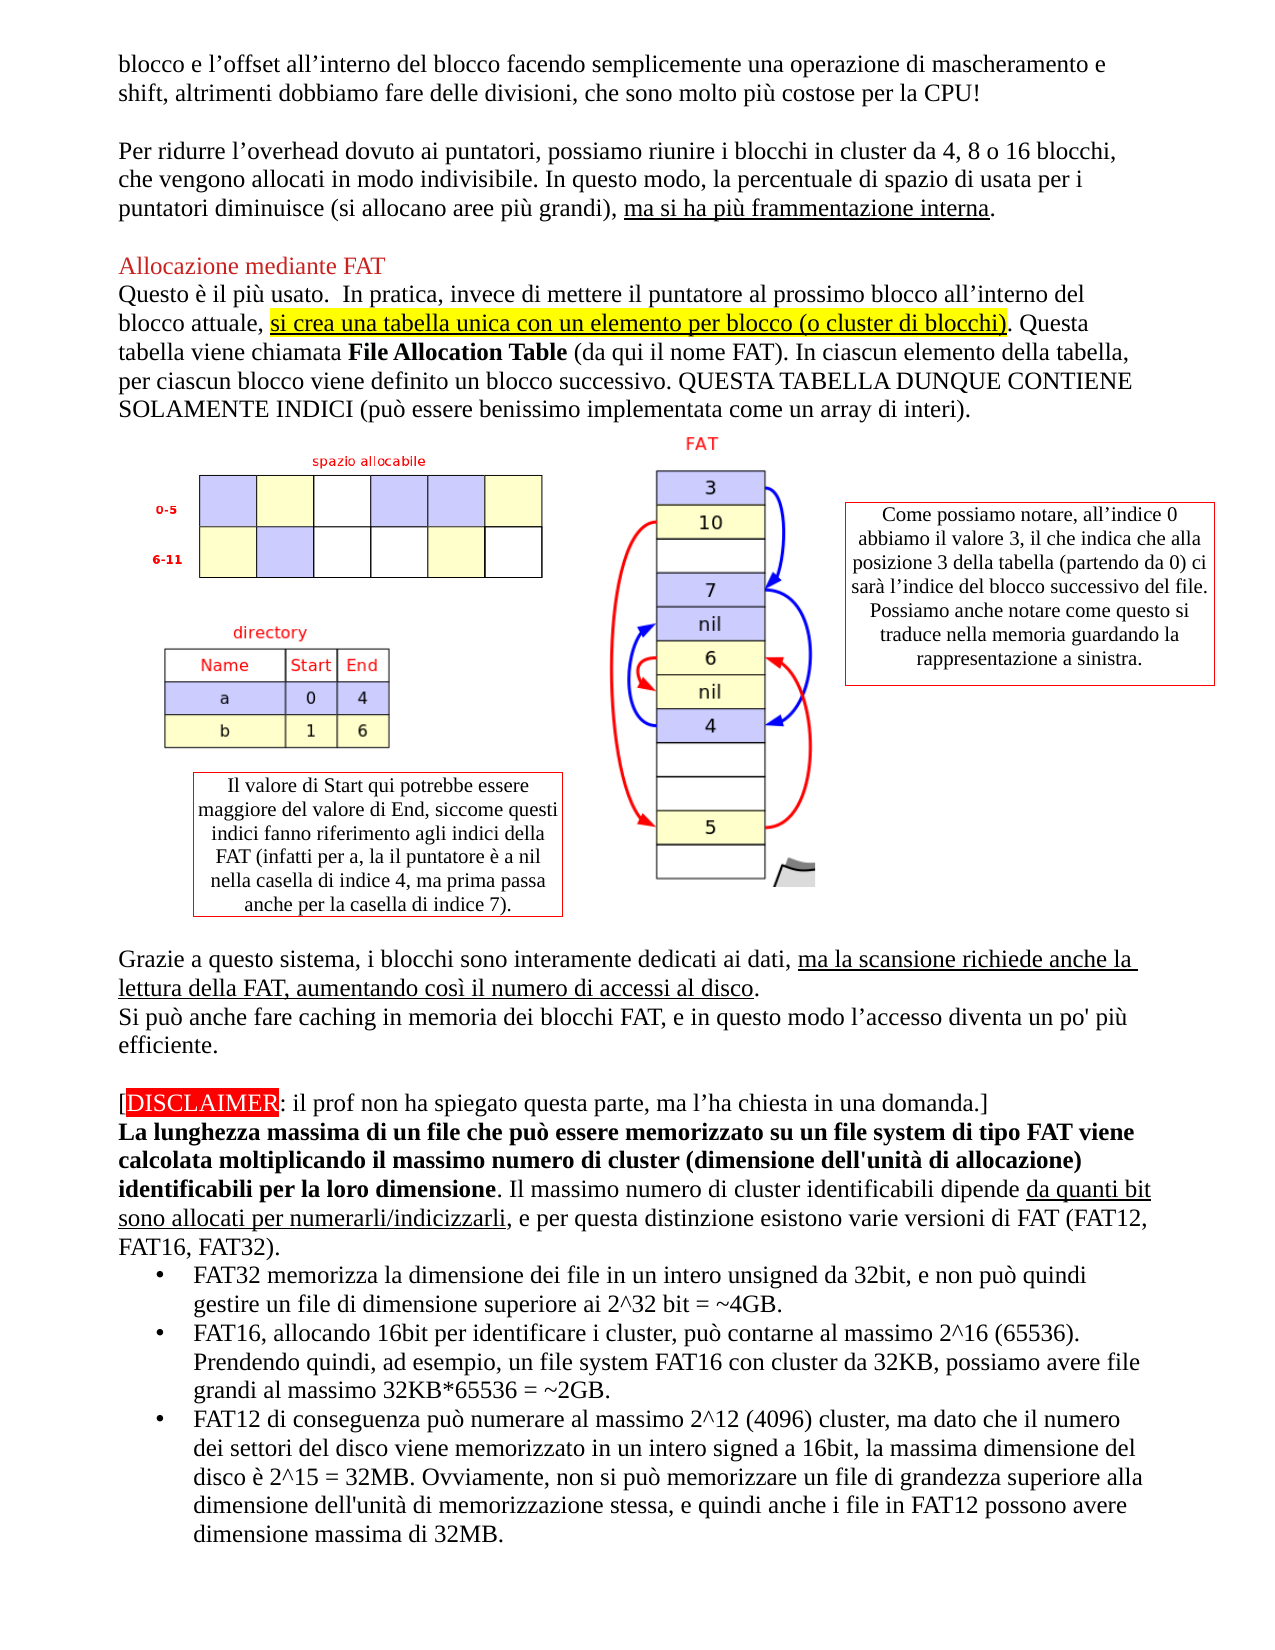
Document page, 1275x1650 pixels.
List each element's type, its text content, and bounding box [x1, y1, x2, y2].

text Si può anche fare caching in memoria dei blocchi FAT, e in questo modo l’accesso diventa un po' più efficiente. [118, 1002, 1157, 1059]
text Grazie a questo sistema, i blocchi sono interamente dedicati ai dati, ma la scansione richiede anche la lettura della FAT, aumentando così il numero di accessi al disco. [118, 944, 1157, 1002]
picture [161, 623, 396, 753]
list FAT16, allocando 16bit per identificare i cluster, può contarne al massimo 2^16 (65536). Prendendo quindi, ad esempio, un file system FAT16 con cluster da 32KB, possiamo avere file grandi al massimo 32KB*65536 = ~2GB. [156, 1318, 1157, 1404]
picture [151, 453, 546, 581]
list FAT12 di conseguenza può numerare al massimo 2^12 (4096) cluster, ma dato che il numero dei settori del disco viene memorizzato in un intero signed a 16bit, la massima dimensione del disco è 2^15 = 32MB. Ovviamente, non si può memorizzare un file di grandezza superiore alla dimensione dell'unità di memorizzazione stessa, e quindi anche i file in FAT12 possono avere dimensione massima di 32MB. [156, 1404, 1157, 1548]
text Per ridurre l’overhead dovuto ai puntatori, possiamo riunire i blocchi in cluster da 4, 8 o 16 blocchi, che vengono allocati in modo indivisibile. In questo modo, la percentuale di spazio di usata per i puntatori diminuisce (si allocano aree più grandi), ma si ha più frammentazione interna. [118, 136, 1157, 222]
text Allocazione mediante FAT [118, 251, 1157, 279]
picture [606, 434, 816, 887]
text blocco e l’offset all’interno del blocco facendo semplicemente una operazione di mascheramento e shift, altrimenti dobbiamo fare delle divisioni, che sono molto più costose per la CPU! [118, 49, 1157, 107]
text Questo è il più usato. In pratica, invece di mettere il puntatore al prossimo blocco all’interno del blocco attuale, si crea una tabella unica con un elemento per blocco (o cluster di blocchi). Questa tabella viene chiamata File Allocation Table (da qui il nome FAT). In ciascun elemento della tabella, per ciascun blocco viene definito un blocco successivo. QUESTA TABELLA DUNQUE CONTIENE SOLAMENTE INDICI (può essere benissimo implementata come un array di interi). [118, 279, 1157, 423]
text [DISCLAIMER: il prof non ha spiegato questa parte, ma l’ha chiesta in una domanda.] [118, 1088, 1157, 1117]
text La lunghezza massima di un file che può essere memorizzato su un file system di tipo FAT viene calcolata moltiplicando il massimo numero di cluster (dimensione dell'unità di allocazione) identificabili per la loro dimensione. Il massimo numero di cluster identificabili dipende da quanti bit sono allocati per numerarli/indicizzarli, e per questa distinzione esistono varie versioni di FAT (FAT12, FAT16, FAT32). [118, 1117, 1157, 1261]
list FAT32 memorizza la dimensione dei file in un intero unsigned da 32bit, e non può quindi gestire un file di dimensione superiore ai 2^32 bit = ~4GB. [156, 1261, 1157, 1318]
